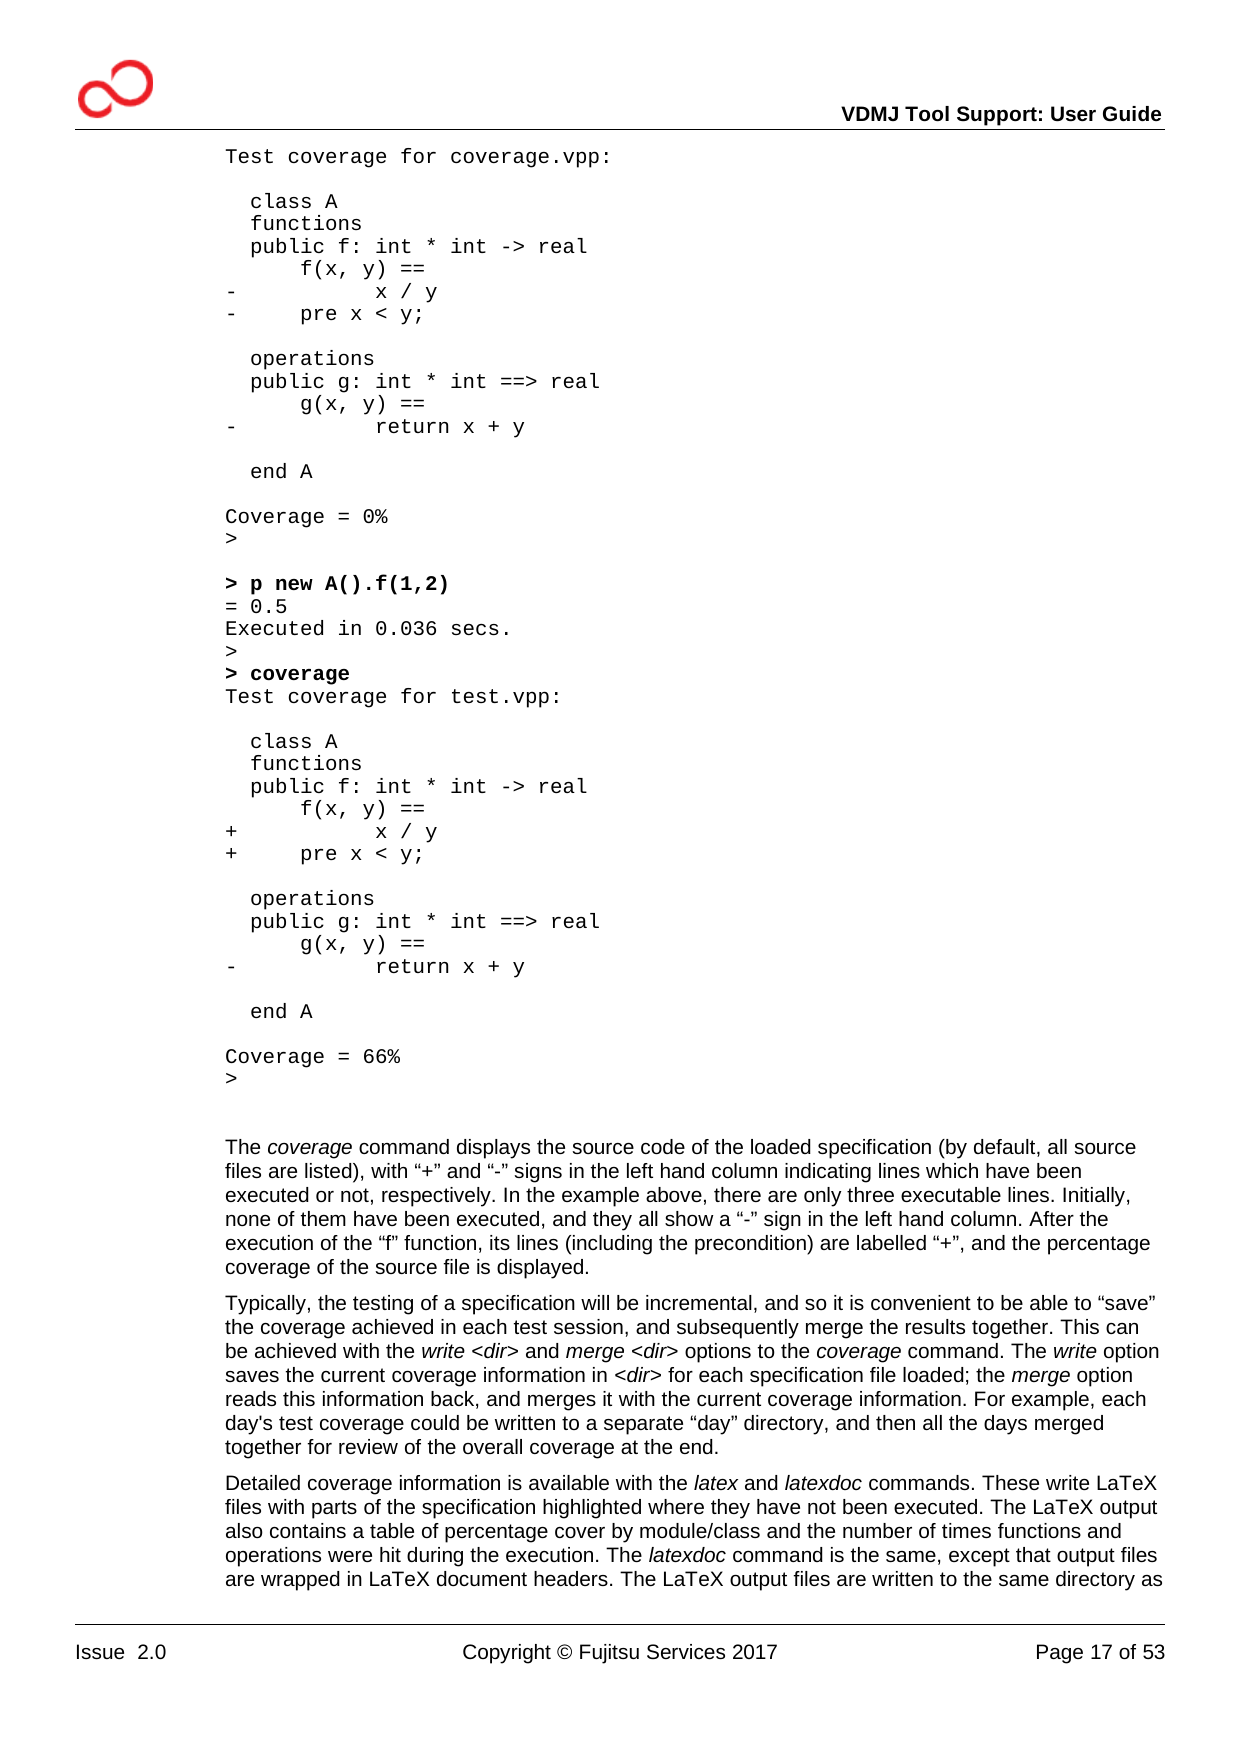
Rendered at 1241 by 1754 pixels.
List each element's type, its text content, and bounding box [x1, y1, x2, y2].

text Test coverage for coverage.vpp: [225, 145, 1165, 168]
text > [225, 528, 1165, 550]
text - return x + y [225, 415, 1165, 438]
text = 0.5 [225, 595, 1165, 618]
text Typically, the testing of a specification will be incremental, and so it is convenient to be able to “save” the coverage achieved in each test session, and subsequently merge the results together. This can be achieved with the write <dir> and merge <dir> options to the coverage command. The write option saves the current coverage information in <dir> for each specification file loaded; the merge option reads this information back, and merges it with the current coverage information. For example, each day's test coverage could be written to a separate “day” directory, and then all the days merged together for review of the overall coverage at the end. [225, 1291, 1165, 1459]
text Coverage = 66% [225, 1045, 1165, 1068]
text + x / y [225, 820, 1165, 843]
text > [225, 1068, 1165, 1090]
text - pre x < y; [225, 303, 1165, 325]
picture [78, 52, 153, 128]
text end A [225, 1000, 1165, 1023]
text f(x, y) == [225, 798, 1165, 820]
text functions [225, 753, 1165, 775]
text + pre x < y; [225, 843, 1165, 865]
text Executed in 0.036 secs. [225, 618, 1165, 640]
text public g: int * int ==> real [225, 910, 1165, 933]
text class A [225, 190, 1165, 213]
text - return x + y [225, 955, 1165, 978]
text Test coverage for test.vpp: [225, 685, 1165, 708]
text The coverage command displays the source code of the loaded specification (by default, all source files are listed), with “+” and “-” signs in the left hand column indicating lines which have been executed or not, respectively. In the example above, there are only three executable lines. Initially, none of them have been executed, and they all show a “-” sign in the left hand column. After the execution of the “f” function, its lines (including the precondition) are labelled “+”, and the percentage coverage of the source file is displayed. [225, 1135, 1165, 1279]
text public f: int * int -> real [225, 235, 1165, 258]
text g(x, y) == [225, 393, 1165, 415]
text f(x, y) == [225, 258, 1165, 280]
text Coverage = 0% [225, 505, 1165, 528]
text functions [225, 213, 1165, 235]
text end A [225, 460, 1165, 483]
text - x / y [225, 280, 1165, 303]
text public f: int * int -> real [225, 775, 1165, 798]
text operations [225, 348, 1165, 370]
text > [225, 640, 1165, 663]
text > coverage [225, 663, 1165, 685]
text public g: int * int ==> real [225, 370, 1165, 393]
text Detailed coverage information is available with the latex and latexdoc commands. These write LaTeX files with parts of the specification highlighted where they have not been executed. The LaTeX output also contains a table of percentage cover by module/class and the number of times functions and operations were hit during the execution. The latexdoc command is the same, except that output files are wrapped in LaTeX document headers. The LaTeX output files are written to the same directory as [225, 1472, 1165, 1591]
text > p new A().f(1,2) [225, 573, 1165, 595]
text operations [225, 888, 1165, 910]
text g(x, y) == [225, 933, 1165, 955]
text class A [225, 730, 1165, 753]
